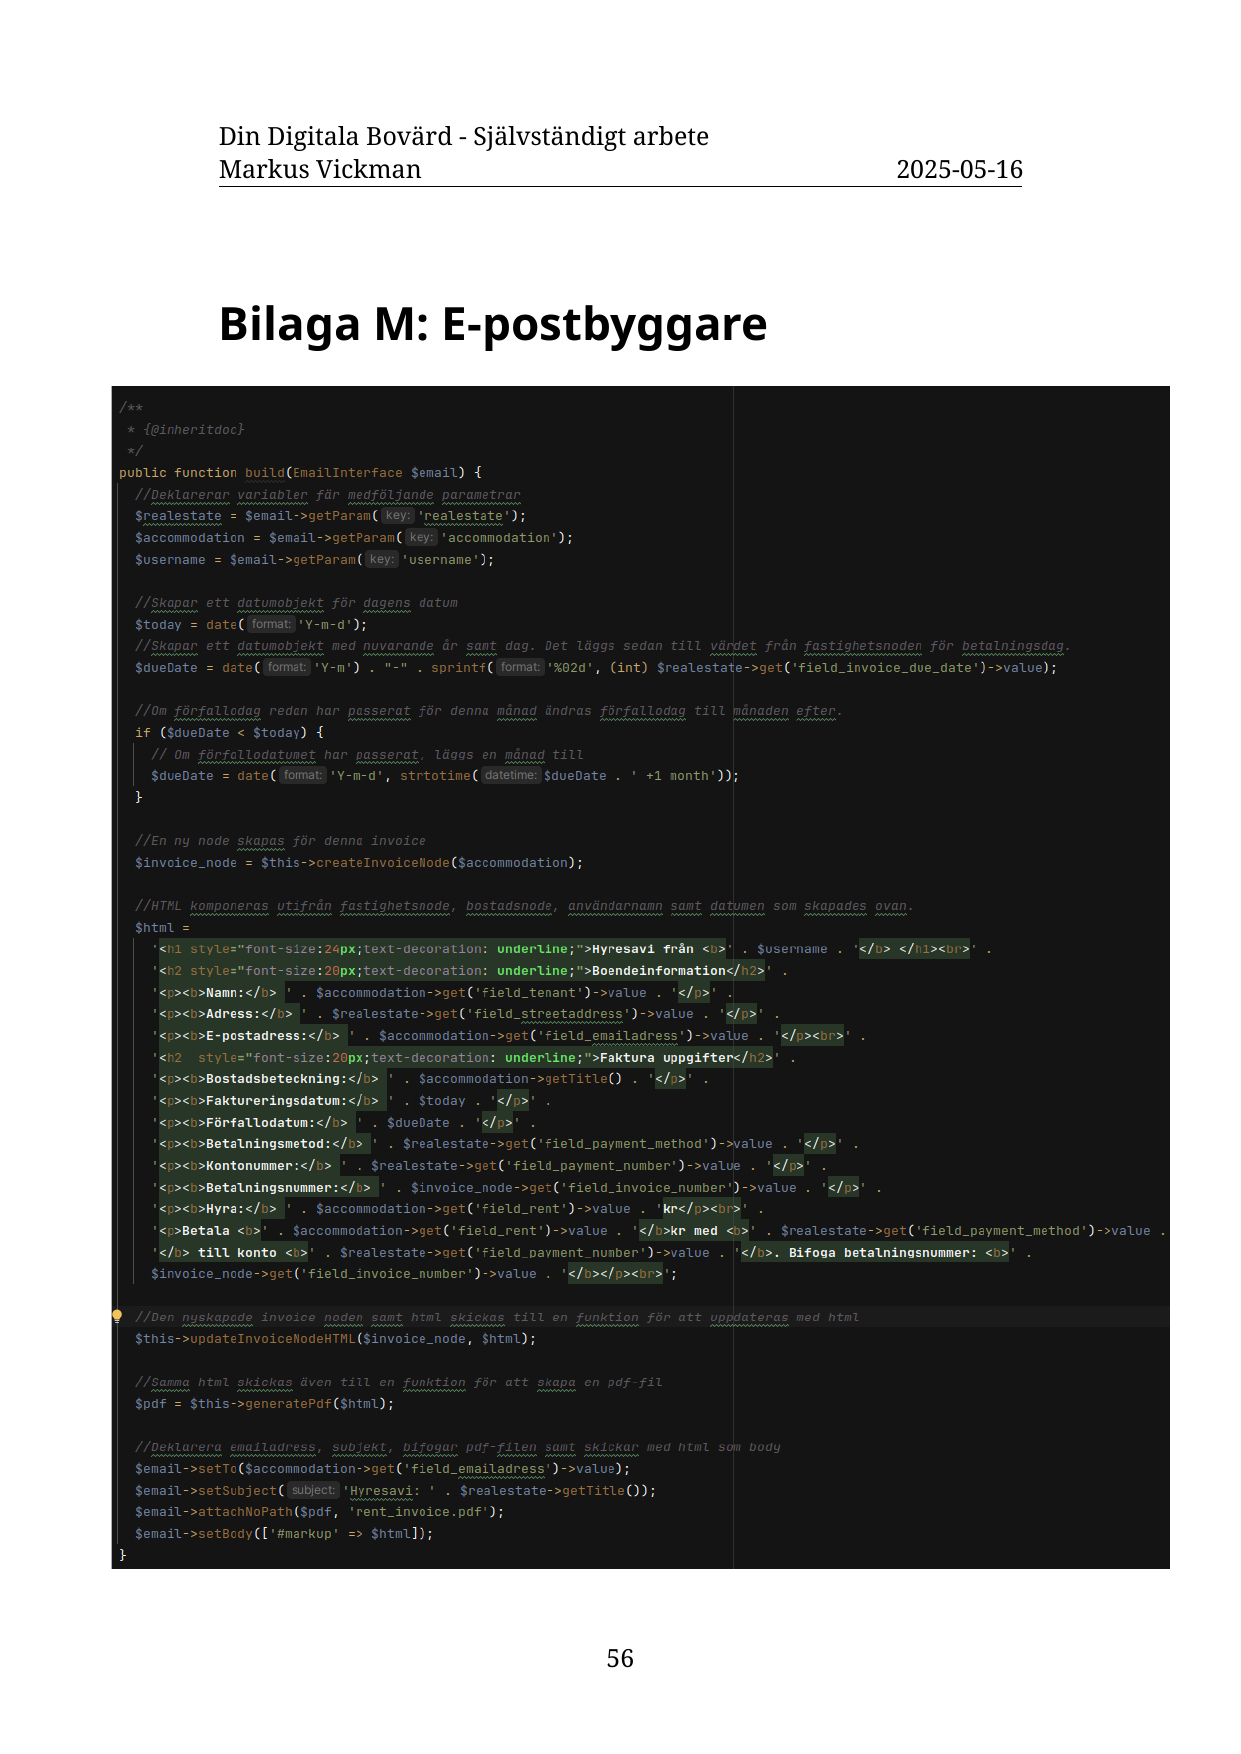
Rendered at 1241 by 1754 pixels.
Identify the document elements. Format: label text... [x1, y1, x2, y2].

subtitle Bilaga M: E-postbyggare [218, 291, 1022, 353]
picture [111, 386, 1170, 1569]
